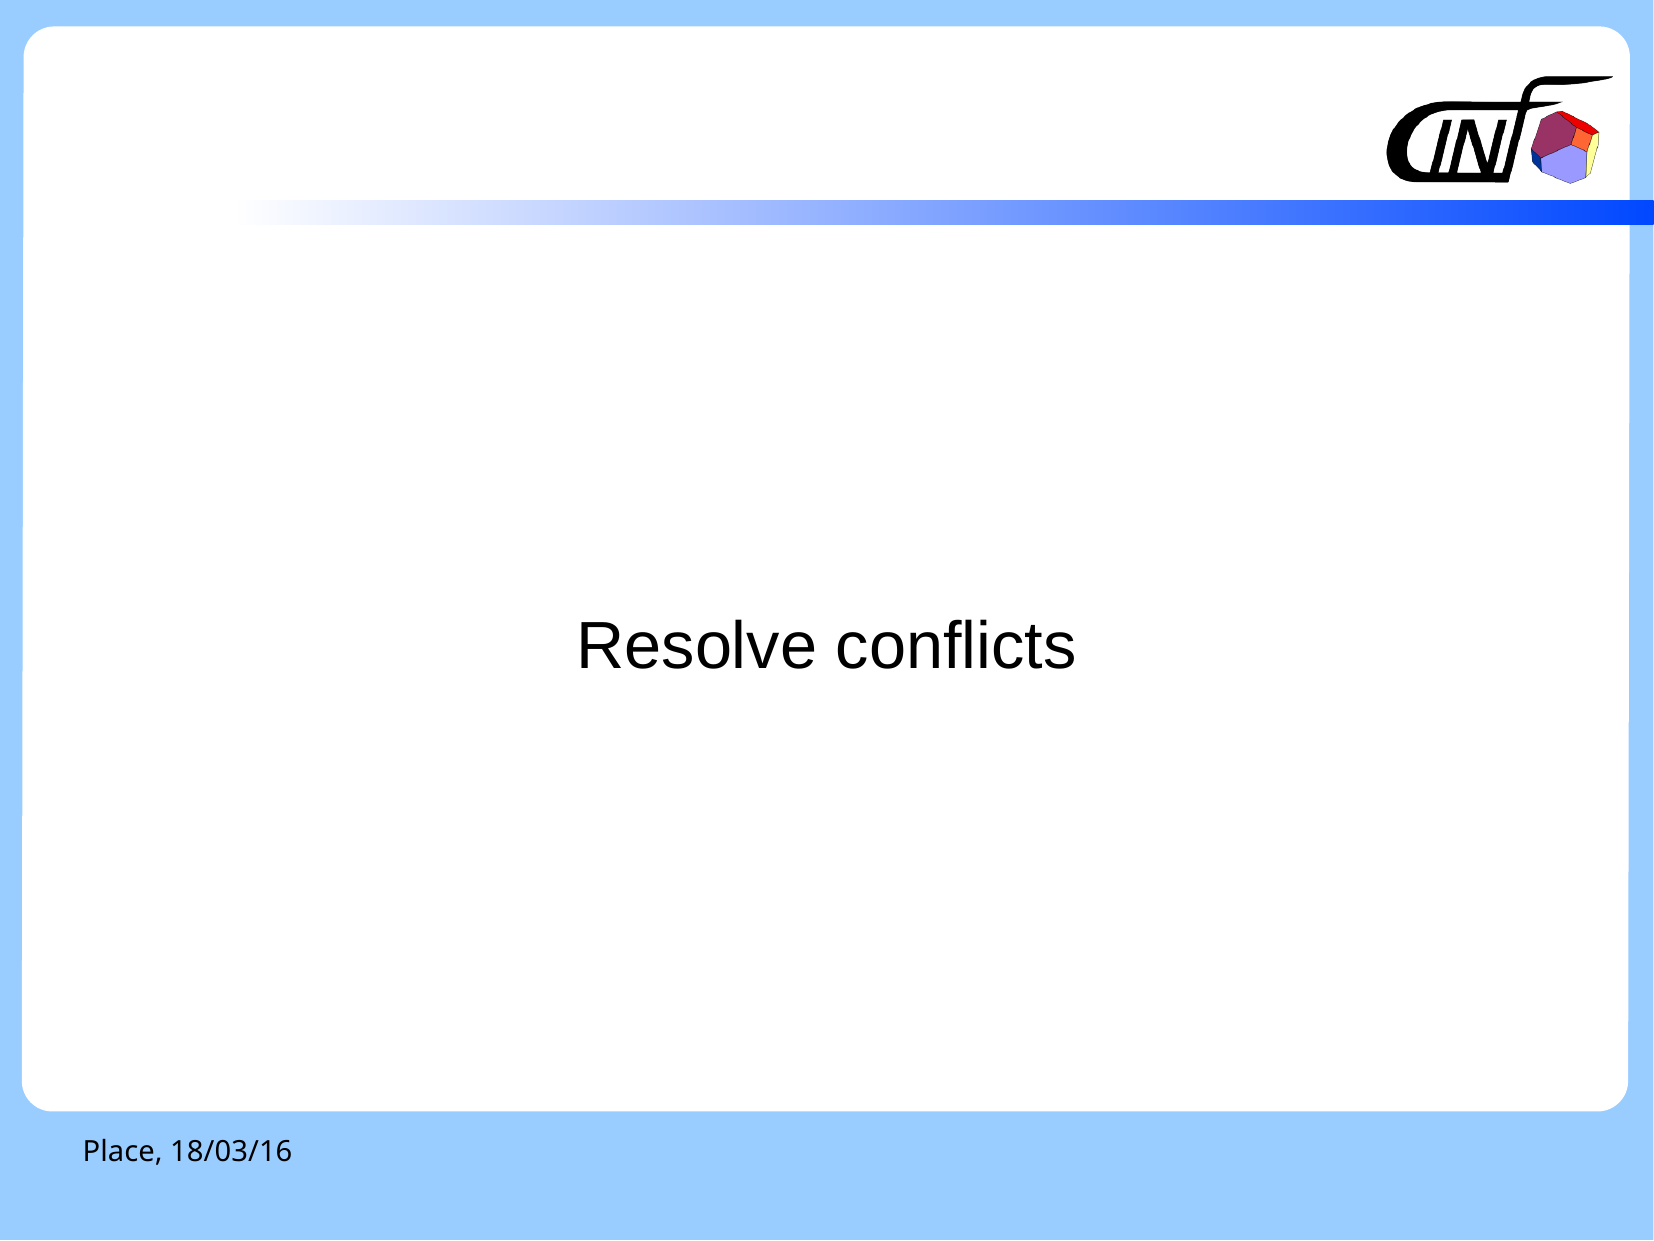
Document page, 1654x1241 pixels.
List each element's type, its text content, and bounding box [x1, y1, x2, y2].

picture [1386, 76, 1613, 184]
subtitle Resolve conflicts [82, 236, 1571, 1055]
